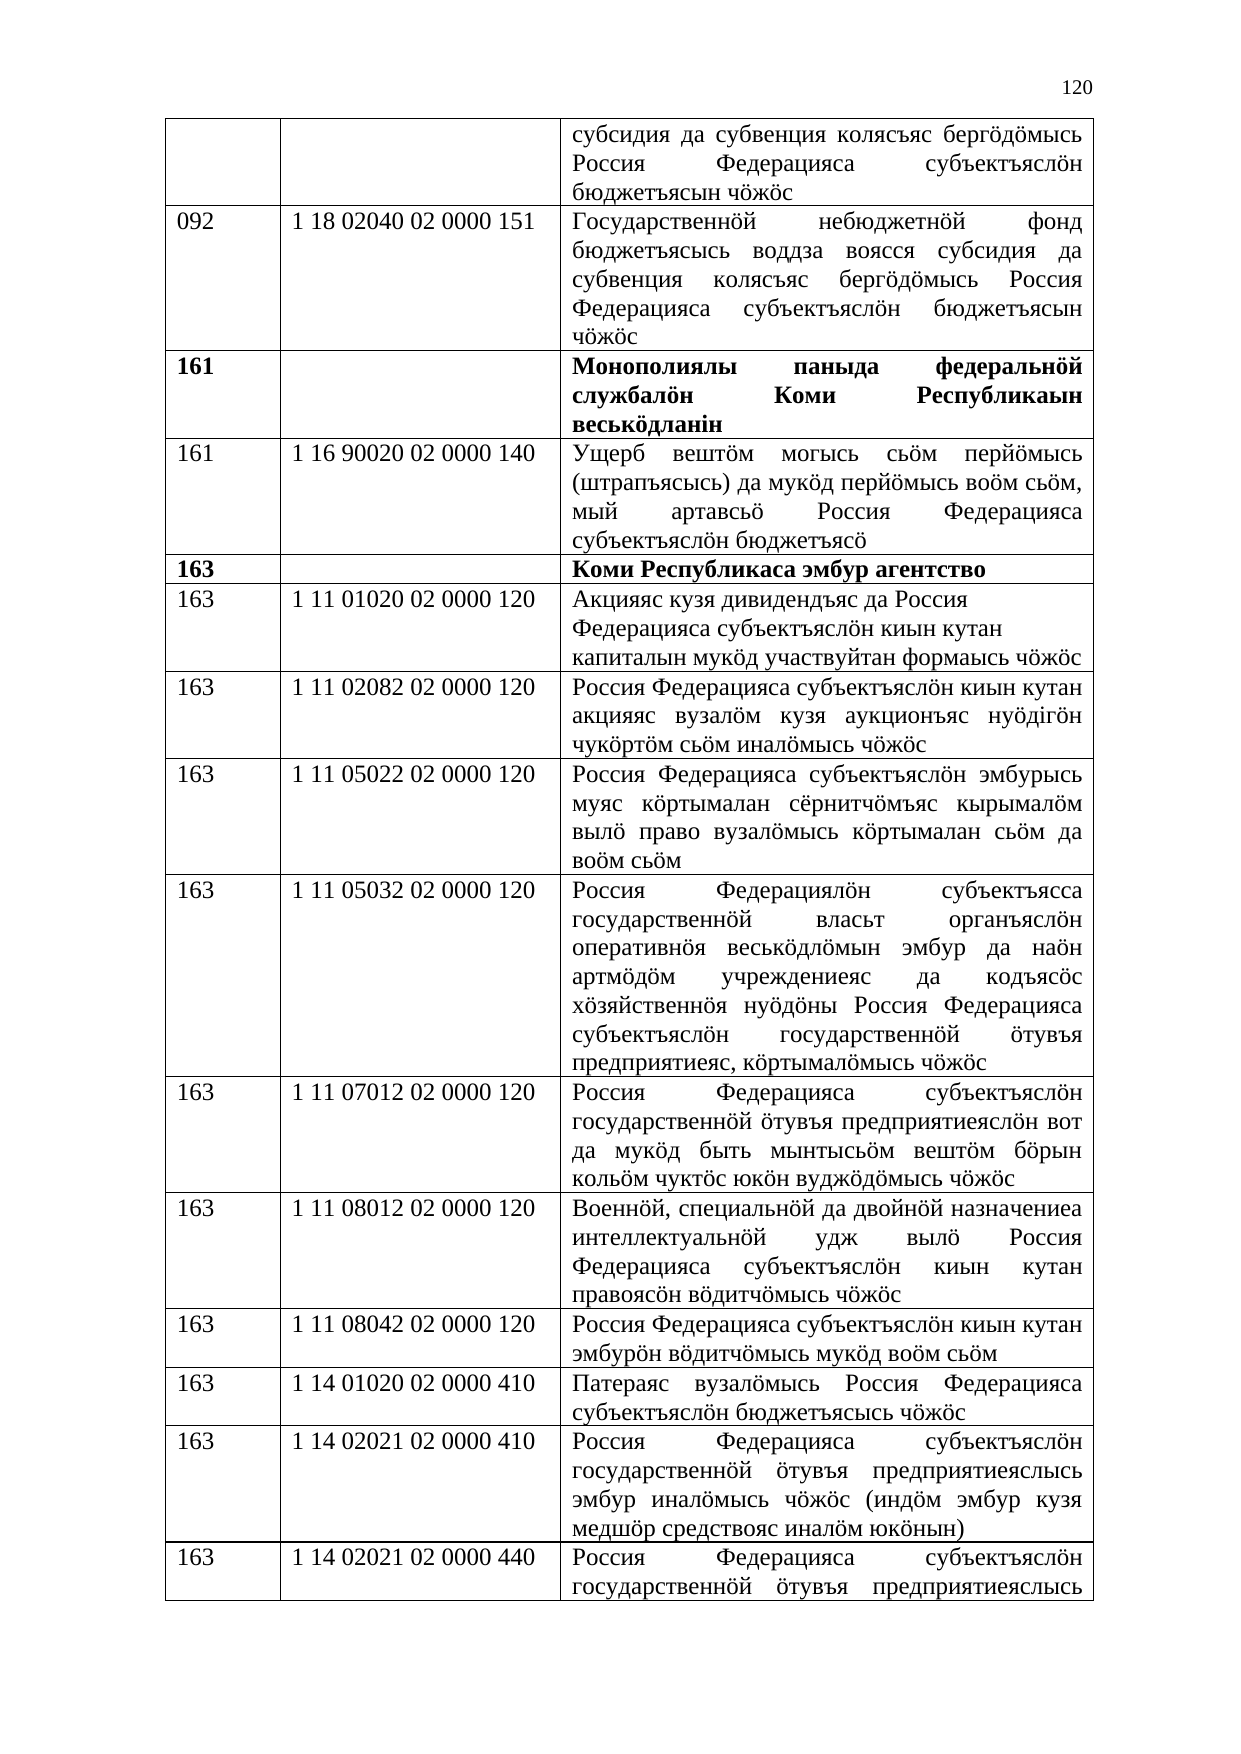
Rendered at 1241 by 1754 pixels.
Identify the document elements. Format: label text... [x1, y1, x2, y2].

table_cell Россия Федерацияса субъектъяслöн эмбурысь муяс кöртымалан сёрнитчöмъяс кырымалöм вылö право вузалöмысь кöртымалан сьöм да воöм сьöм [561, 759, 1093, 874]
table_cell 161 [166, 439, 280, 553]
table_cell Патераяс вузалöмысь Россия Федерацияса субъектъяслöн бюджетъясысь чöжöс [561, 1368, 1093, 1425]
table_cell 161 [166, 351, 280, 437]
table_cell Россия Федерацияса субъектъяслöн государственнöй öтувъя предприятиеяслысь [561, 1543, 1093, 1600]
table_cell 163 [166, 555, 280, 583]
table_cell Россия Федерациялöн субъектъясса государственнöй власьт органъяслöн оперативнöя веськöдлöмын эмбур да наöн артмöдöм учреждениеяс да кодъясöс хöзяйственнöя нуöдöны Россия Федерацияса субъектъяслöн государственнöй öтувъя предприятиеяс, кöртымалöмысь чöжöс [561, 875, 1093, 1076]
table_cell Монополиялы паныда федеральнöй службалöн Коми Республикаын веськöдланiн [561, 351, 1093, 437]
table_cell 163 [166, 1077, 280, 1192]
table_cell 163 [166, 1543, 280, 1600]
table_cell 163 [166, 1368, 280, 1425]
table_cell Россия Федерацияса субъектъяслöн киын кутан эмбурöн вöдитчöмысь мукöд воöм сьöм [561, 1309, 1093, 1367]
table_cell 1 11 08042 02 0000 120 [281, 1309, 560, 1367]
table_cell Ущерб вештöм могысь сьöм перйöмысь (штрапъясысь) да мукöд перйöмысь воöм сьöм, мый артавсьö Россия Федерацияса субъектъяслöн бюджетъясö [561, 439, 1093, 553]
table_cell 1 11 05022 02 0000 120 [281, 759, 560, 874]
table_cell [166, 119, 280, 205]
table_cell Государственнöй небюджетнöй фонд бюджетъясысь воддза воясся субсидия да субвенция колясъяс бергöдöмысь Россия Федерацияса субъектъяслöн бюджетъясын чöжöс [561, 206, 1093, 350]
table_cell 1 11 01020 02 0000 120 [281, 584, 560, 671]
table_cell 1 14 02021 02 0000 410 [281, 1426, 560, 1541]
table_cell [281, 119, 560, 205]
table_cell 163 [166, 875, 280, 1076]
table_cell 1 11 05032 02 0000 120 [281, 875, 560, 1076]
table_cell [281, 555, 560, 583]
table_cell 1 11 07012 02 0000 120 [281, 1077, 560, 1192]
table_cell 1 16 90020 02 0000 140 [281, 439, 560, 553]
table_cell Россия Федерацияса субъектъяслöн государственнöй öтувъя предприятиеяслысь эмбур иналöмысь чöжöс (индöм эмбур кузя медшöр средствояс иналöм юкöнын) [561, 1426, 1093, 1541]
table_cell 1 18 02040 02 0000 151 [281, 206, 560, 350]
table_cell Россия Федерацияса субъектъяслöн государственнöй öтувъя предприятиеяслöн вот да мукöд быть мынтысьöм вештöм бöрын кольöм чуктöс юкöн вуджöдöмысь чöжöс [561, 1077, 1093, 1192]
table_cell 1 11 08012 02 0000 120 [281, 1193, 560, 1308]
table_cell Акцияяс кузя дивидендъяс да Россия Федерацияса субъектъяслöн киын кутан капиталын мукöд участвуйтан формаысь чöжöс [561, 584, 1093, 671]
table_cell Военнöй, специальнöй да двойнöй назначениеа интеллектуальнöй удж вылö Россия Федерацияса субъектъяслöн киын кутан правоясöн вöдитчöмысь чöжöс [561, 1193, 1093, 1308]
table_cell Коми Республикаса эмбур агентство [561, 555, 1093, 583]
table_cell 163 [166, 584, 280, 671]
table_cell 163 [166, 759, 280, 874]
table_cell субсидия да субвенция колясъяс бергöдöмысь Россия Федерацияса субъектъяслöн бюджетъясын чöжöс [561, 119, 1093, 205]
table_cell 092 [166, 206, 280, 350]
table_cell 163 [166, 1309, 280, 1367]
table_cell 163 [166, 1193, 280, 1308]
table_cell 1 14 01020 02 0000 410 [281, 1368, 560, 1425]
table_cell Россия Федерацияса субъектъяслöн киын кутан акцияяс вузалöм кузя аукционъяс нуöдiгöн чукöртöм сьöм иналöмысь чöжöс [561, 672, 1093, 758]
table_cell [281, 351, 560, 437]
table_cell 1 14 02021 02 0000 440 [281, 1543, 560, 1600]
table_cell 163 [166, 672, 280, 758]
table_cell 163 [166, 1426, 280, 1541]
table_cell 1 11 02082 02 0000 120 [281, 672, 560, 758]
